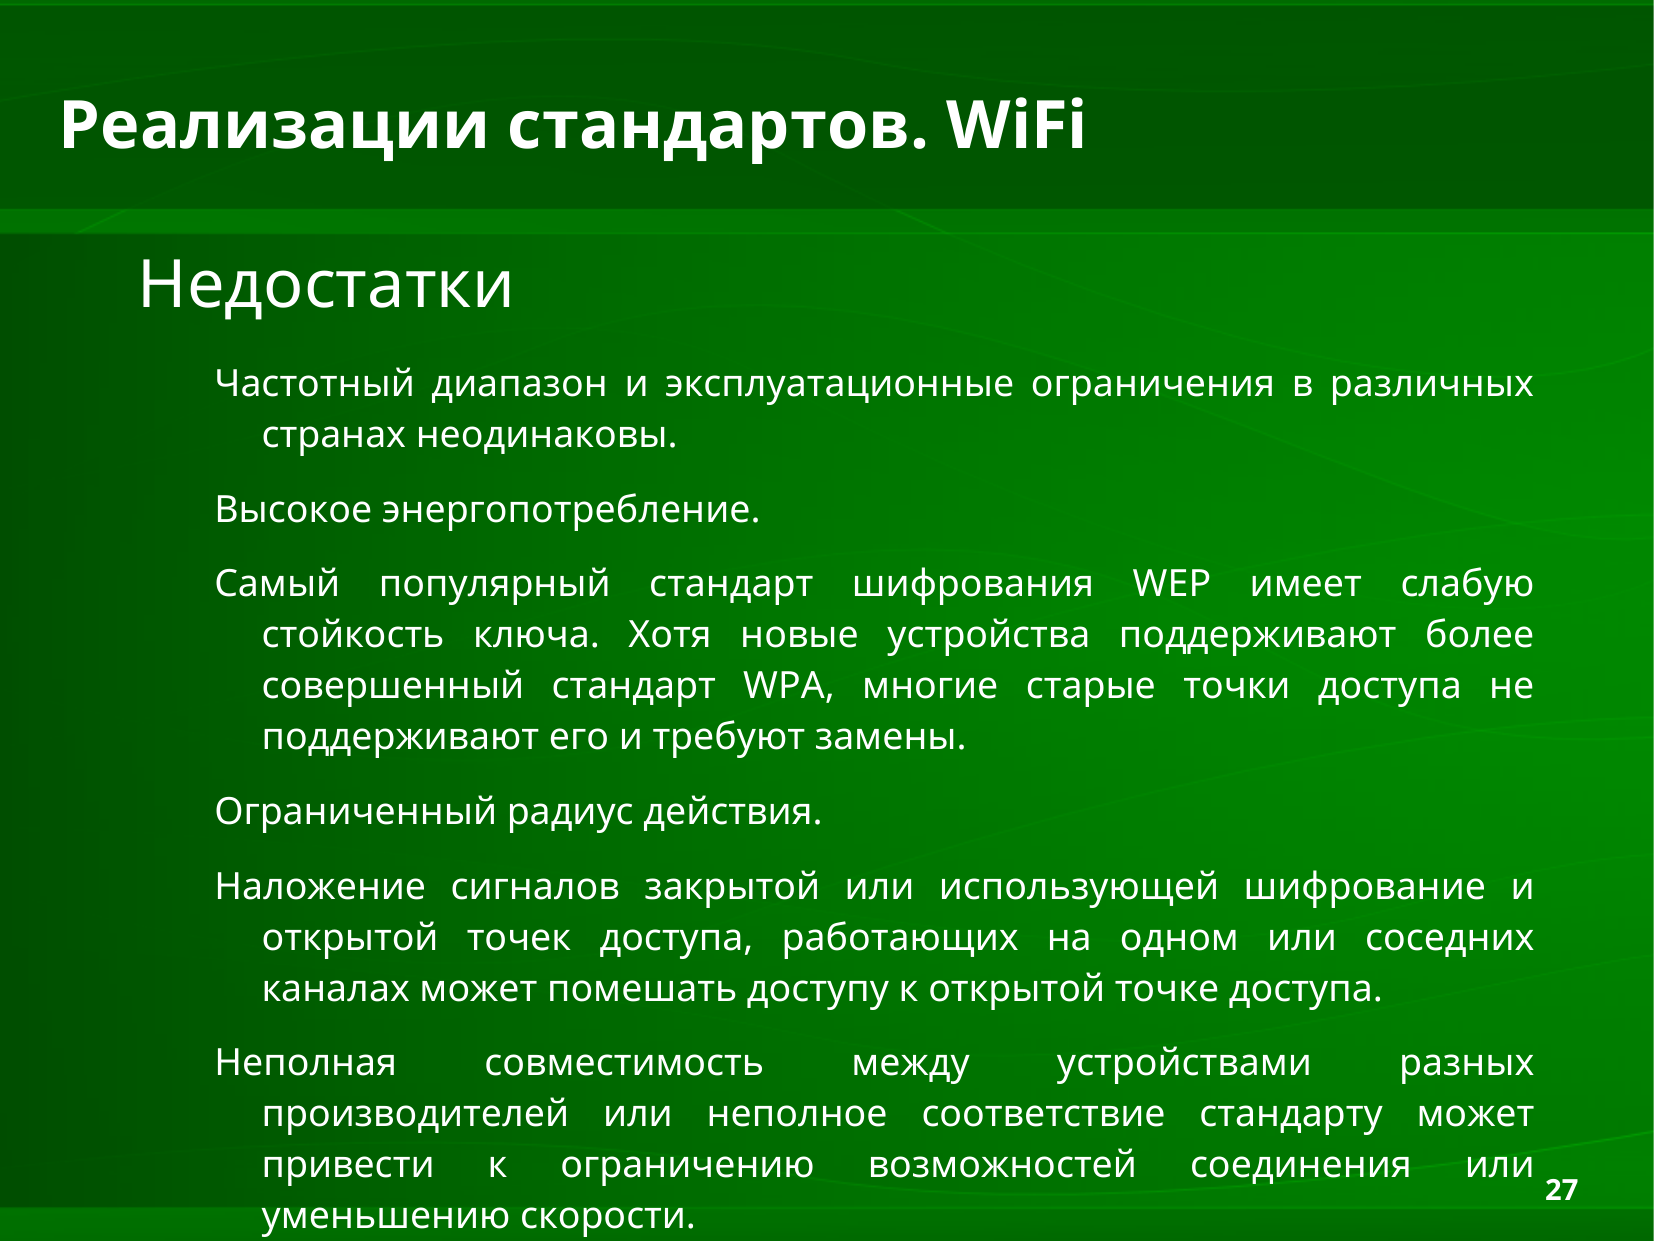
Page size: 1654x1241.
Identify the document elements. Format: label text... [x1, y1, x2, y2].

picture [0, 0, 1654, 1241]
title Реализации стандартов. WiFi [23, 8, 1625, 237]
list Недостатки Частотный диапазон и эксплуатационные ограничения в различных странах неодинаковы. Высокое энергопотребление. Самый популярный стандарт шифрования WEP имеет слабую стойкость ключа. Хотя новые устройства поддерживают более совершенный стандарт WPA, многие старые точки доступа не поддерживают его и требуют замены. Ограниченный радиус действия. Наложение сигналов закрытой или использующей шифрование и открытой точек доступа, работающих на одном или соседних каналах может помешать доступу к открытой точке доступа. Неполная совместимость между устройствами разных производителей или неполное соответствие стандарту может привести к ограничению возможностей соединения или уменьшению скорости. [119, 236, 1536, 1159]
